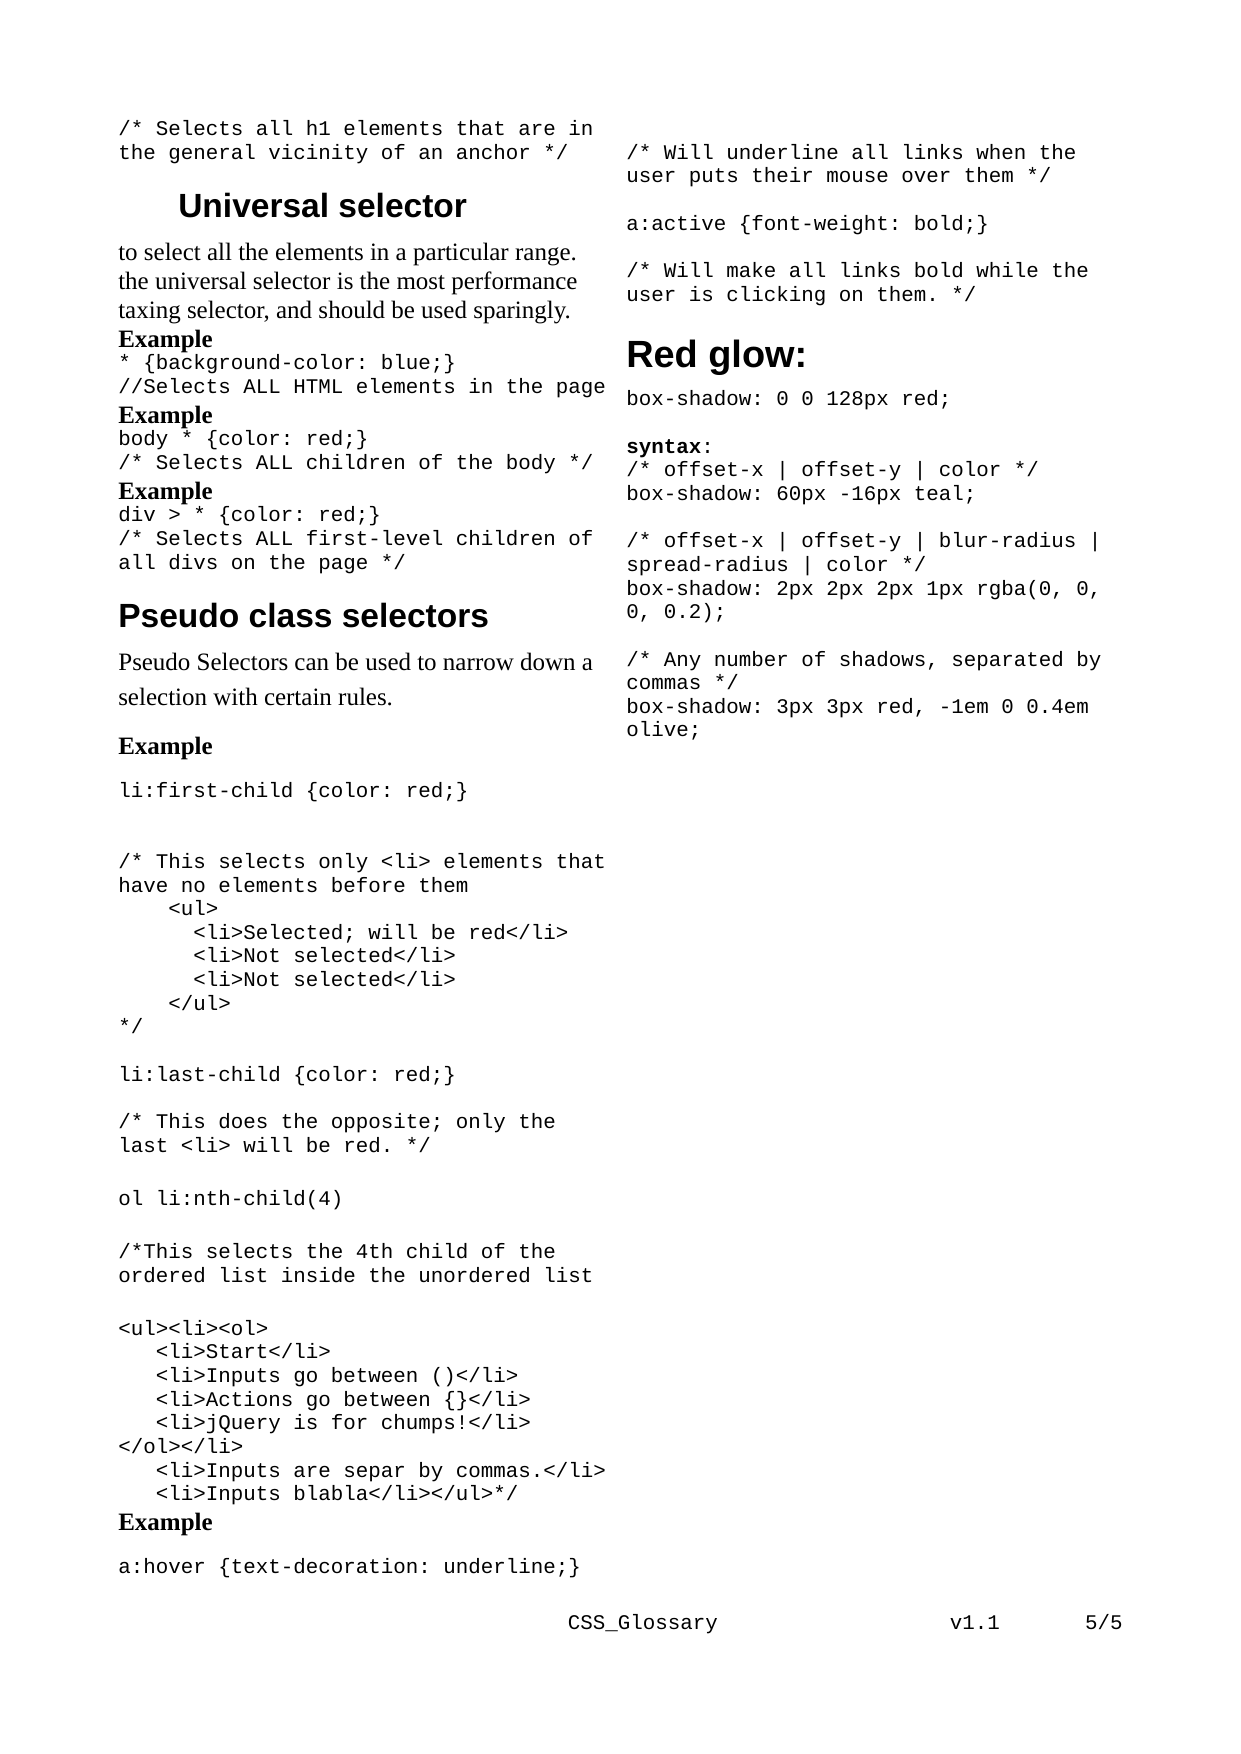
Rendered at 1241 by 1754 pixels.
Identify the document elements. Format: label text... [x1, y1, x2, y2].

text <li>Inputs go between ()</li> [118, 1365, 614, 1389]
text box-shadow: 3px 3px red, -1em 0 0.4em olive; [626, 696, 1122, 743]
text to select all the elements in a particular range. [118, 237, 614, 266]
text box-shadow: 0 0 128px red; [626, 388, 1122, 412]
text li:first-child {color: red;} [118, 780, 614, 804]
text * {background-color: blue;} [118, 352, 614, 376]
text //Selects ALL HTML elements in the page [118, 376, 614, 400]
text the universal selector is the most performance taxing selector, and should be used sparingly. [118, 266, 614, 324]
text /* Selects ALL children of the body */ [118, 452, 614, 476]
text body * {color: red;} [118, 428, 614, 452]
text /* Selects all h1 elements that are in the general vicinity of an anchor */ [118, 118, 614, 165]
text <li>Start</li> [118, 1341, 614, 1365]
subtitle Pseudo class selectors [118, 596, 614, 635]
text box-shadow: 2px 2px 2px 1px rgba(0, 0, 0, 0.2); [626, 578, 1122, 625]
text Pseudo Selectors can be used to narrow down a selection with certain rules. [118, 647, 614, 711]
text /* Will underline all links when the user puts their mouse over them */ [626, 142, 1122, 189]
text a:active {font-weight: bold;} [626, 213, 1122, 236]
text box-shadow: 60px -16px teal; [626, 483, 1122, 507]
text Example [118, 400, 614, 428]
text <li>Inputs are separ by commas.</li> [118, 1459, 614, 1483]
text /* Any number of shadows, separated by commas */ [626, 648, 1122, 696]
text <ul><li><ol> [118, 1318, 614, 1341]
subtitle Red glow: [626, 332, 1122, 376]
text /* offset-x | offset-y | color */ [626, 459, 1122, 483]
text <li>Not selected</li> [118, 969, 614, 993]
text /* offset-x | offset-y | blur-radius | spread-radius | color */ [626, 530, 1122, 578]
text <li>jQuery is for chumps!</li> [118, 1412, 614, 1436]
text syntax: [626, 436, 1122, 459]
text Example [118, 1507, 614, 1536]
text Example [118, 476, 614, 504]
text */ [118, 1016, 614, 1040]
text /* This does the opposite; only the last <li> will be red. */ [118, 1111, 614, 1158]
text <li>Inputs blabla</li></ul>*/ [118, 1483, 614, 1507]
text <li>Not selected</li> [118, 946, 614, 969]
text Example [118, 324, 614, 352]
text <li>Selected; will be red</li> [118, 922, 614, 946]
text <li>Actions go between {}</li> [118, 1389, 614, 1412]
text </ul> [118, 993, 614, 1016]
text a:hover {text-decoration: underline;} [118, 1556, 614, 1579]
text /* Selects ALL first-level children of all divs on the page */ [118, 528, 614, 575]
text /* Will make all links bold while the user is clicking on them. */ [626, 260, 1122, 307]
text /*This selects the 4th child of the ordered list inside the unordered list [118, 1241, 614, 1288]
text li:last-child {color: red;} [118, 1064, 614, 1087]
text ol li:nth-child(4) [118, 1188, 614, 1211]
subtitle Universal selector [118, 186, 614, 225]
text div > * {color: red;} [118, 504, 614, 528]
text <ul> [118, 898, 614, 922]
text </ol></li> [118, 1436, 614, 1459]
text /* This selects only <li> elements that have no elements before them [118, 851, 614, 898]
text Example [118, 731, 614, 760]
